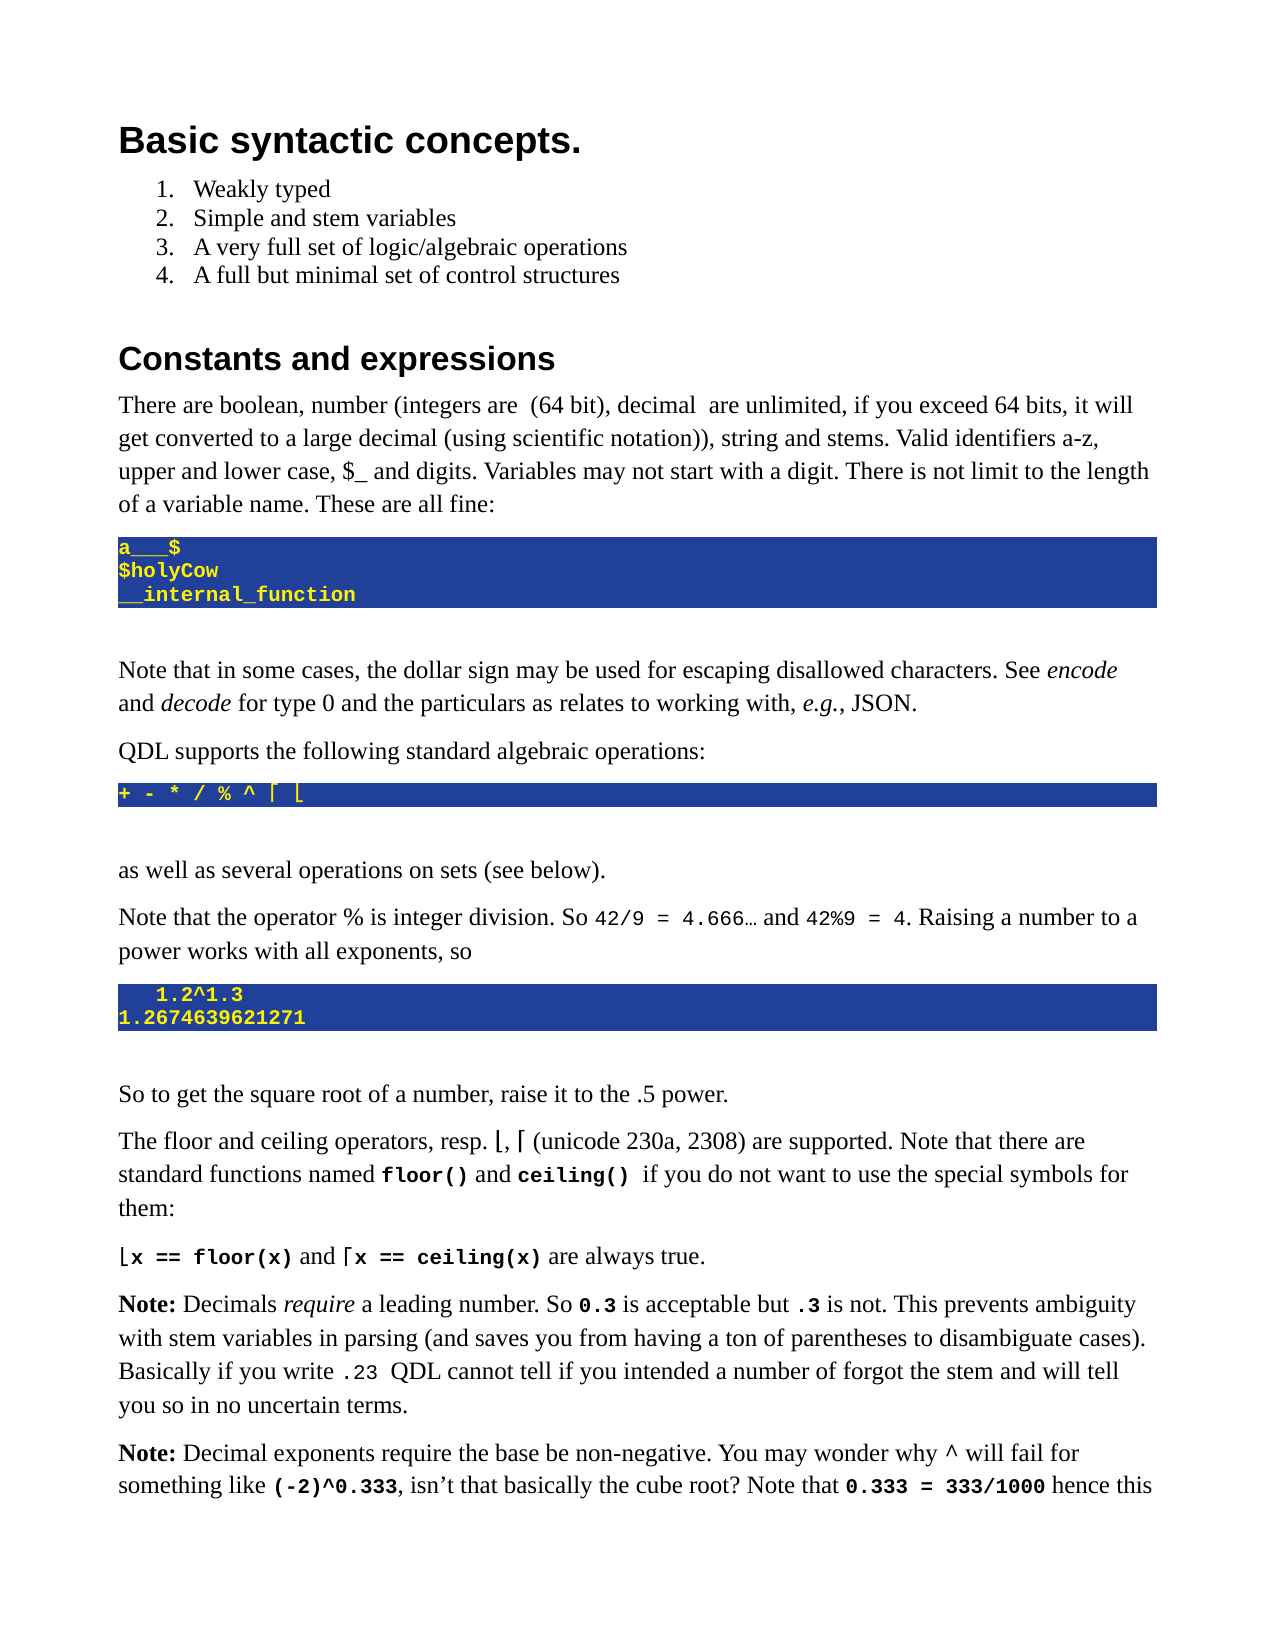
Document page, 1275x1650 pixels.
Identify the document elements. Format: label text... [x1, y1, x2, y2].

text ⌊x == floor(x) and ⌈x == ceiling(x) are always true. [118, 1241, 1157, 1270]
text So to get the square root of a number, raise it to the .5 power. [118, 1079, 1157, 1107]
text QDL supports the following standard algebraic operations: [118, 736, 1157, 764]
text 1.2^1.3 [118, 984, 1157, 1007]
text 1.2674639621271 [118, 1007, 1157, 1031]
list Weakly typed [156, 174, 1157, 203]
text __internal_function [118, 584, 1157, 608]
text Note: Decimals require a leading number. So 0.3 is acceptable but .3 is not. This prevents ambiguity with stem variables in parsing (and saves you from having a ton of parentheses to disambiguate cases). Basically if you write .23 QDL cannot tell if you intended a number of forgot the stem and will tell you so in no uncertain terms. [118, 1289, 1157, 1419]
text + - * / % ^ ⌈ ⌊ [118, 783, 1157, 807]
list Simple and stem variables [156, 203, 1157, 232]
text Note that the operator % is integer division. So 42/9 = 4.666… and 42%9 = 4. Raising a number to a power works with all exponents, so [118, 902, 1157, 965]
text $holyCow [118, 560, 1157, 584]
text Note that in some cases, the dollar sign may be used for escaping disallowed characters. See encode and decode for type 0 and the particulars as relates to working with, e.g., JSON. [118, 655, 1157, 717]
text a___$ [118, 537, 1157, 560]
subtitle Constants and expressions [118, 339, 1157, 377]
list A very full set of logic/algebraic operations [156, 232, 1157, 261]
subtitle Basic syntactic concepts. [118, 118, 1157, 162]
text Note: Decimal exponents require the base be non-negative. You may wonder why ^ will fail for something like (-2)^0.333, isn’t that basically the cube root? Note that 0.333 = 333/1000 hence this [118, 1438, 1157, 1500]
text There are boolean, number (integers are (64 bit), decimal are unlimited, if you exceed 64 bits, it will get converted to a large decimal (using scientific notation)), string and stems. Valid identifiers a-z, upper and lower case, $_ and digits. Variables may not start with a digit. There is not limit to the length of a variable name. These are all fine: [118, 390, 1157, 518]
text as well as several operations on sets (see below). [118, 855, 1157, 883]
list A full but minimal set of control structures [156, 261, 1157, 289]
text The floor and ceiling operators, resp. ⌊, ⌈ (unicode 230a, 2308) are supported. Note that there are standard functions named floor() and ceiling() if you do not want to use the special symbols for them: [118, 1126, 1157, 1222]
